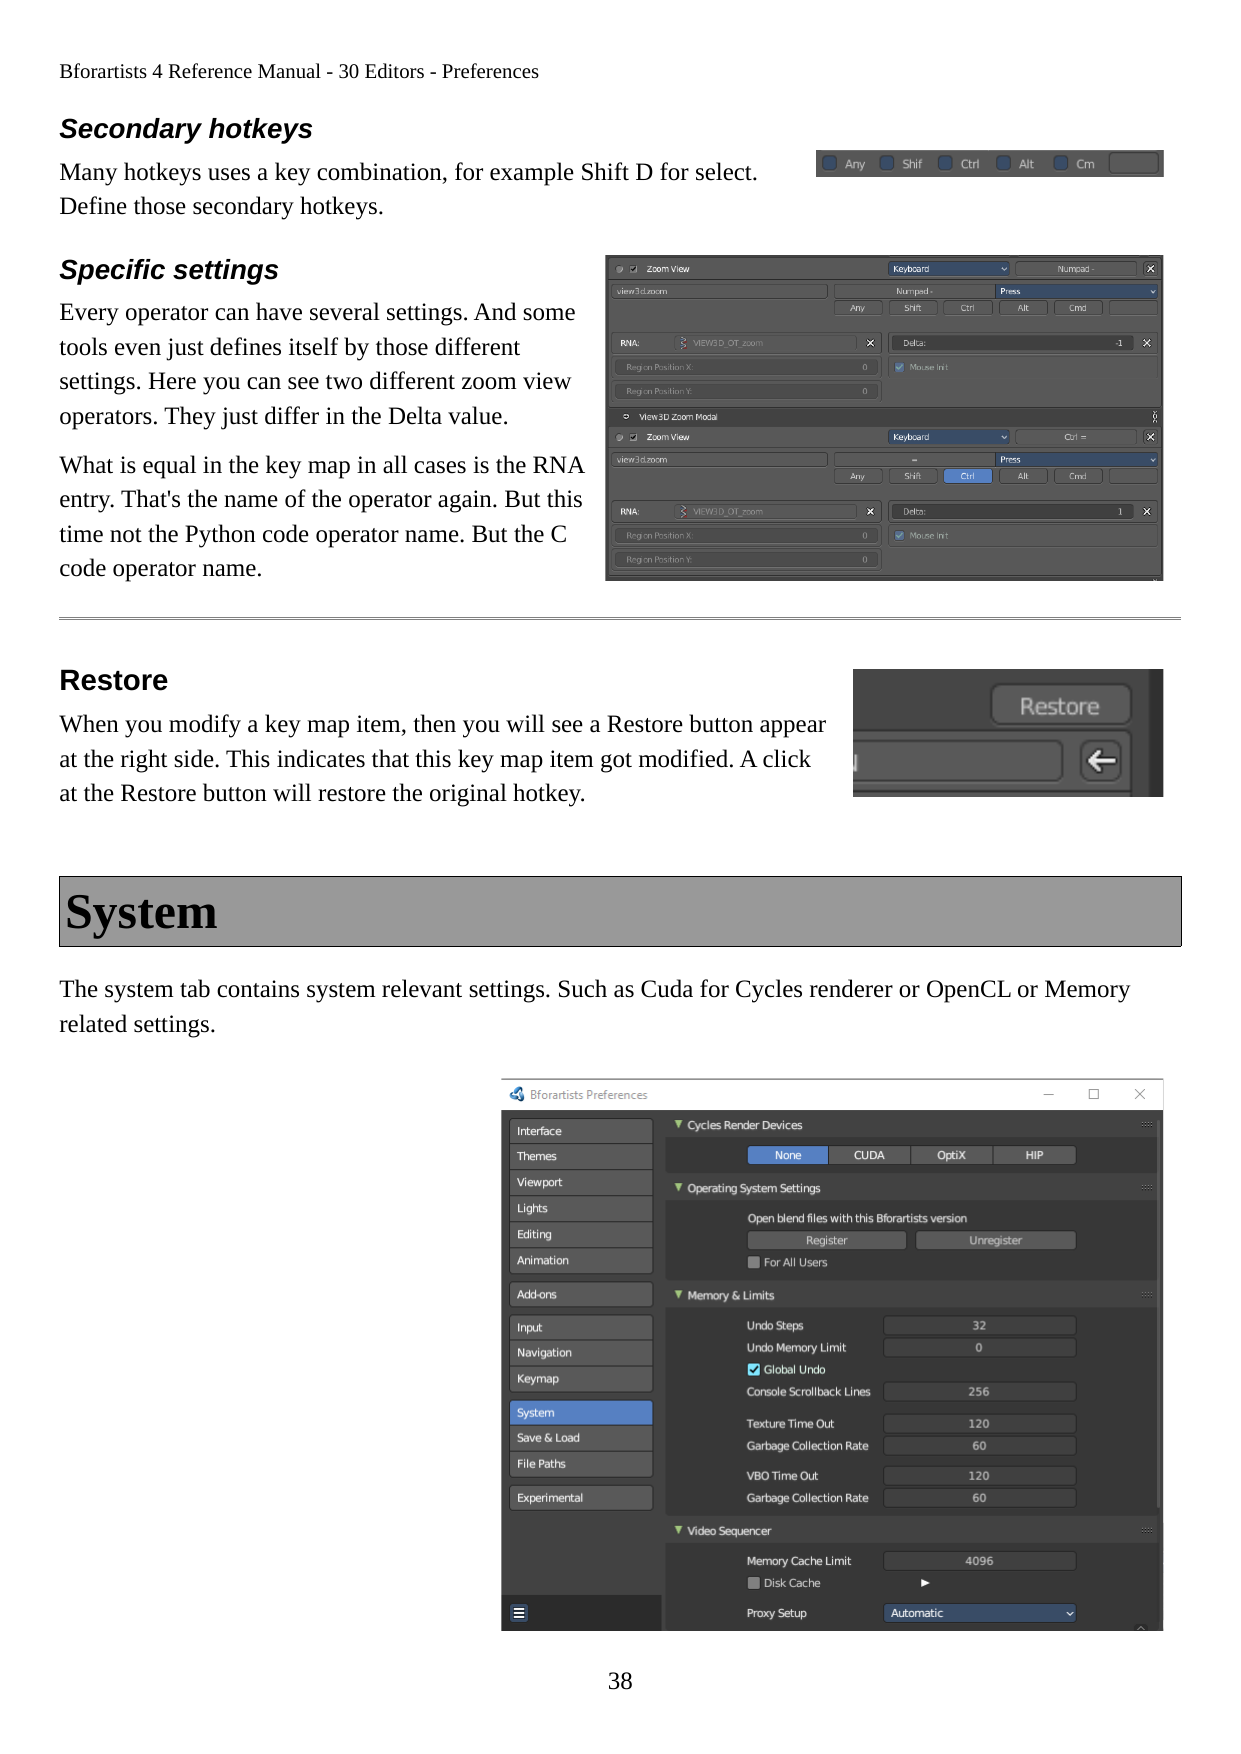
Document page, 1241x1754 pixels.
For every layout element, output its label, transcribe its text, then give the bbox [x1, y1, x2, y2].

text Many hotkeys uses a key combination, for example Shift D for select. Define those secondary hotkeys. [59, 157, 1181, 220]
text The system tab contains system relevant settings. Such as Cuda for Cycles renderer or OpenCL or Memory related settings. [59, 974, 1181, 1038]
picture [853, 669, 1164, 797]
subtitle Specific settings [59, 253, 1181, 285]
text When you modify a key map item, then you will see a Restore button appear at the right side. This indicates that this key map item got modified. A click at the Restore button will restore the original hotkey. [59, 709, 1181, 807]
subtitle Secondary hotkeys [59, 113, 1181, 144]
text Every operator can have several settings. And some tools even just defines itself by those different settings. Here you can see two different zoom view operators. They just differ in the Delta value. [59, 297, 605, 429]
picture [501, 1078, 1164, 1631]
text What is equal in the key map in all cases is the RNA entry. That's the name of the operator again. But this time not the Python code operator name. But the C code operator name. [59, 450, 1181, 582]
picture [816, 150, 1164, 177]
picture [605, 255, 1164, 581]
subtitle Restore [59, 663, 1181, 697]
table_header System [60, 877, 1181, 946]
